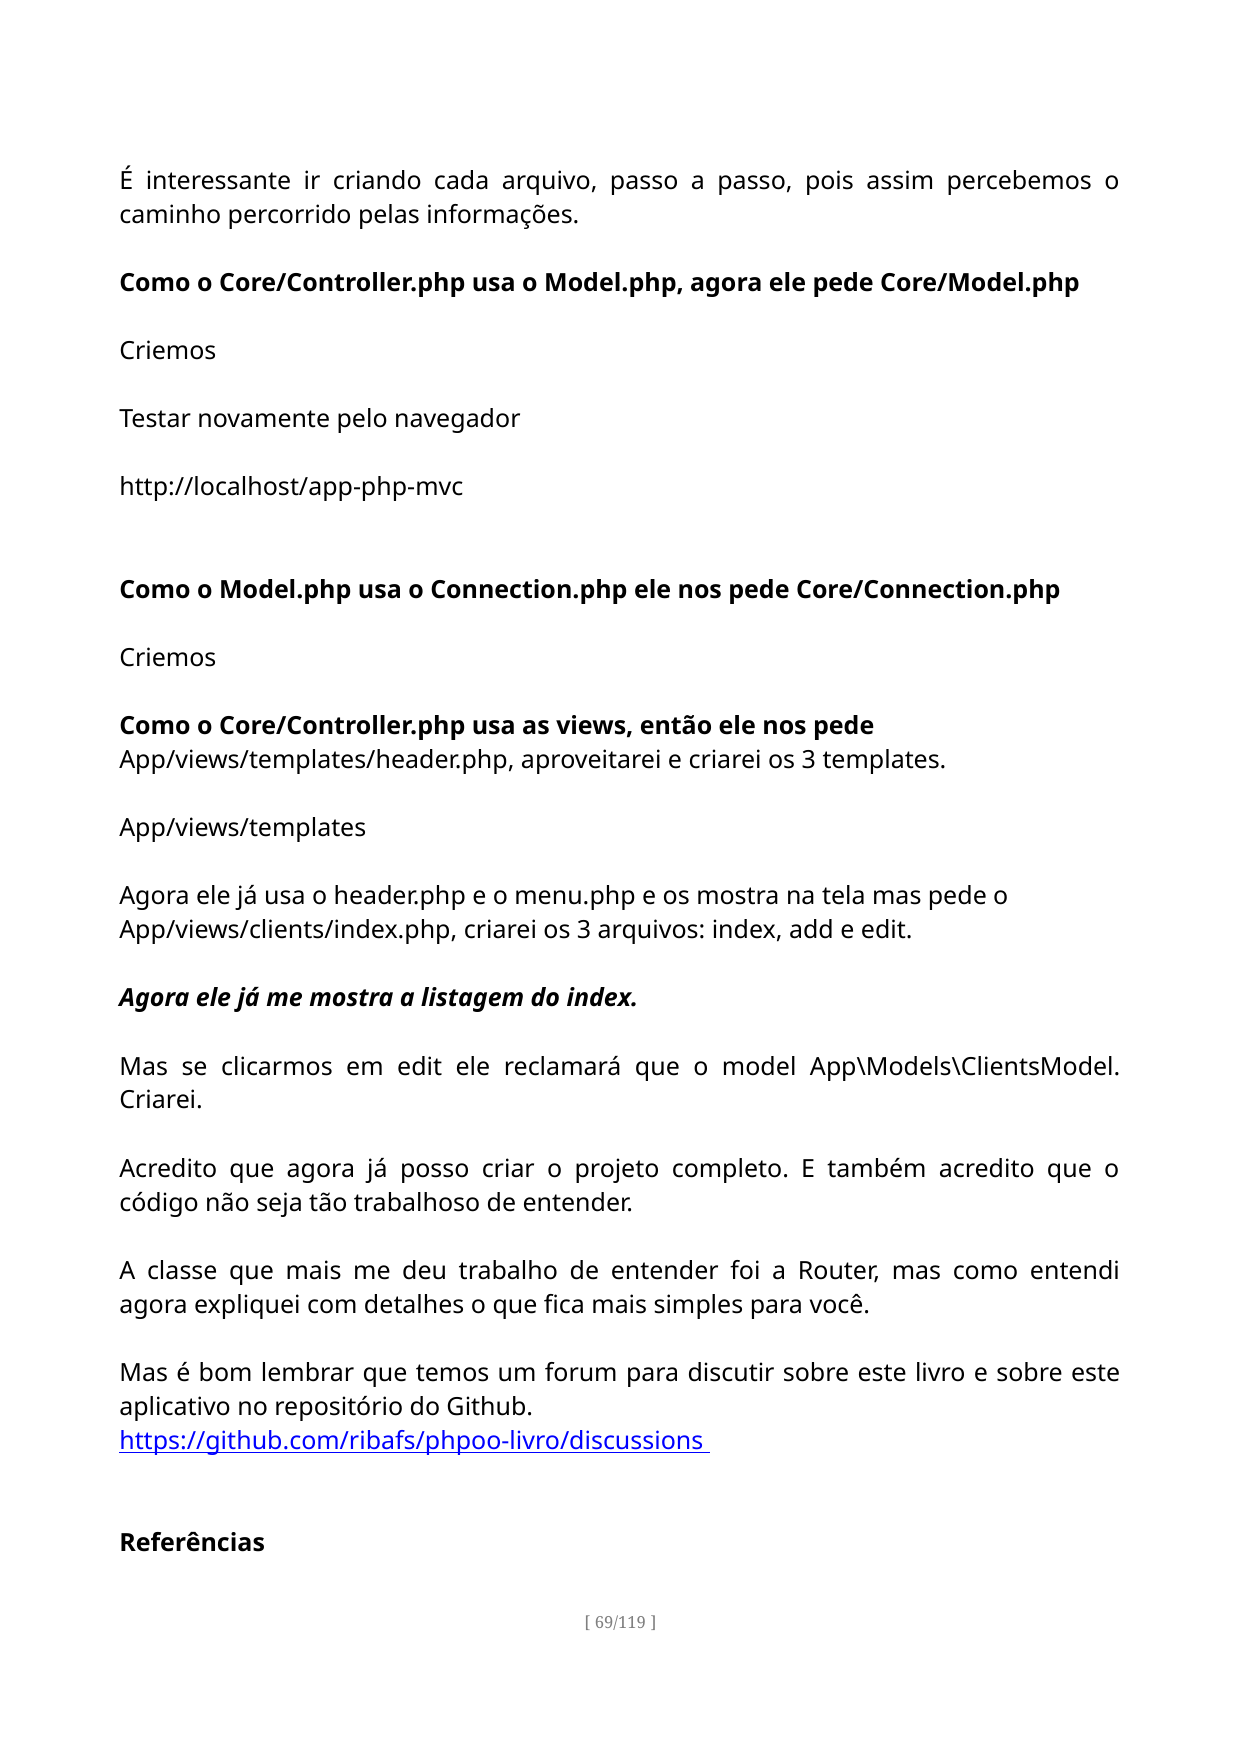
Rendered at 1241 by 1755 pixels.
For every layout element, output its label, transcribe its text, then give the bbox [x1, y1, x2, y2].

text Agora ele já me mostra a listagem do index. [113, 980, 1128, 1014]
text É interessante ir criando cada arquivo, passo a passo, pois assim percebemos o caminho percorrido pelas informações. [113, 156, 1128, 231]
text Mas é bom lembrar que temos um forum para discutir sobre este livro e sobre este aplicativo no repositório do Github. [113, 1355, 1128, 1423]
text Como o Model.php usa o Connection.php ele nos pede Core/Connection.php [113, 571, 1128, 605]
text A classe que mais me deu trabalho de entender foi a Router, mas como entendi agora expliquei com detalhes o que fica mais simples para você. [113, 1252, 1128, 1321]
text Agora ele já usa o header.php e o menu.php e os mostra na tela mas pede o App/views/clients/index.php, criarei os 3 arquivos: index, add e edit. [113, 878, 1128, 946]
text Acredito que agora já posso criar o projeto completo. E também acredito que o código não seja tão trabalhoso de entender. [113, 1150, 1128, 1218]
text Criemos [113, 333, 1128, 367]
text Como o Core/Controller.php usa as views, então ele nos pede App/views/templates/header.php, aproveitarei e criarei os 3 templates. [113, 707, 1128, 776]
text Testar novamente pelo navegador [113, 401, 1128, 435]
text App/views/templates [113, 810, 1128, 844]
text Criemos [113, 639, 1128, 673]
text Como o Core/Controller.php usa o Model.php, agora ele pede Core/Model.php [113, 265, 1128, 299]
text Referências [113, 1525, 1128, 1565]
text https://github.com/ribafs/phpoo-livro/discussions [113, 1423, 1128, 1457]
text Mas se clicarmos em edit ele reclamará que o model App\Models\ClientsModel. Criarei. [113, 1048, 1128, 1116]
text http://localhost/app-php-mvc [113, 469, 1128, 503]
